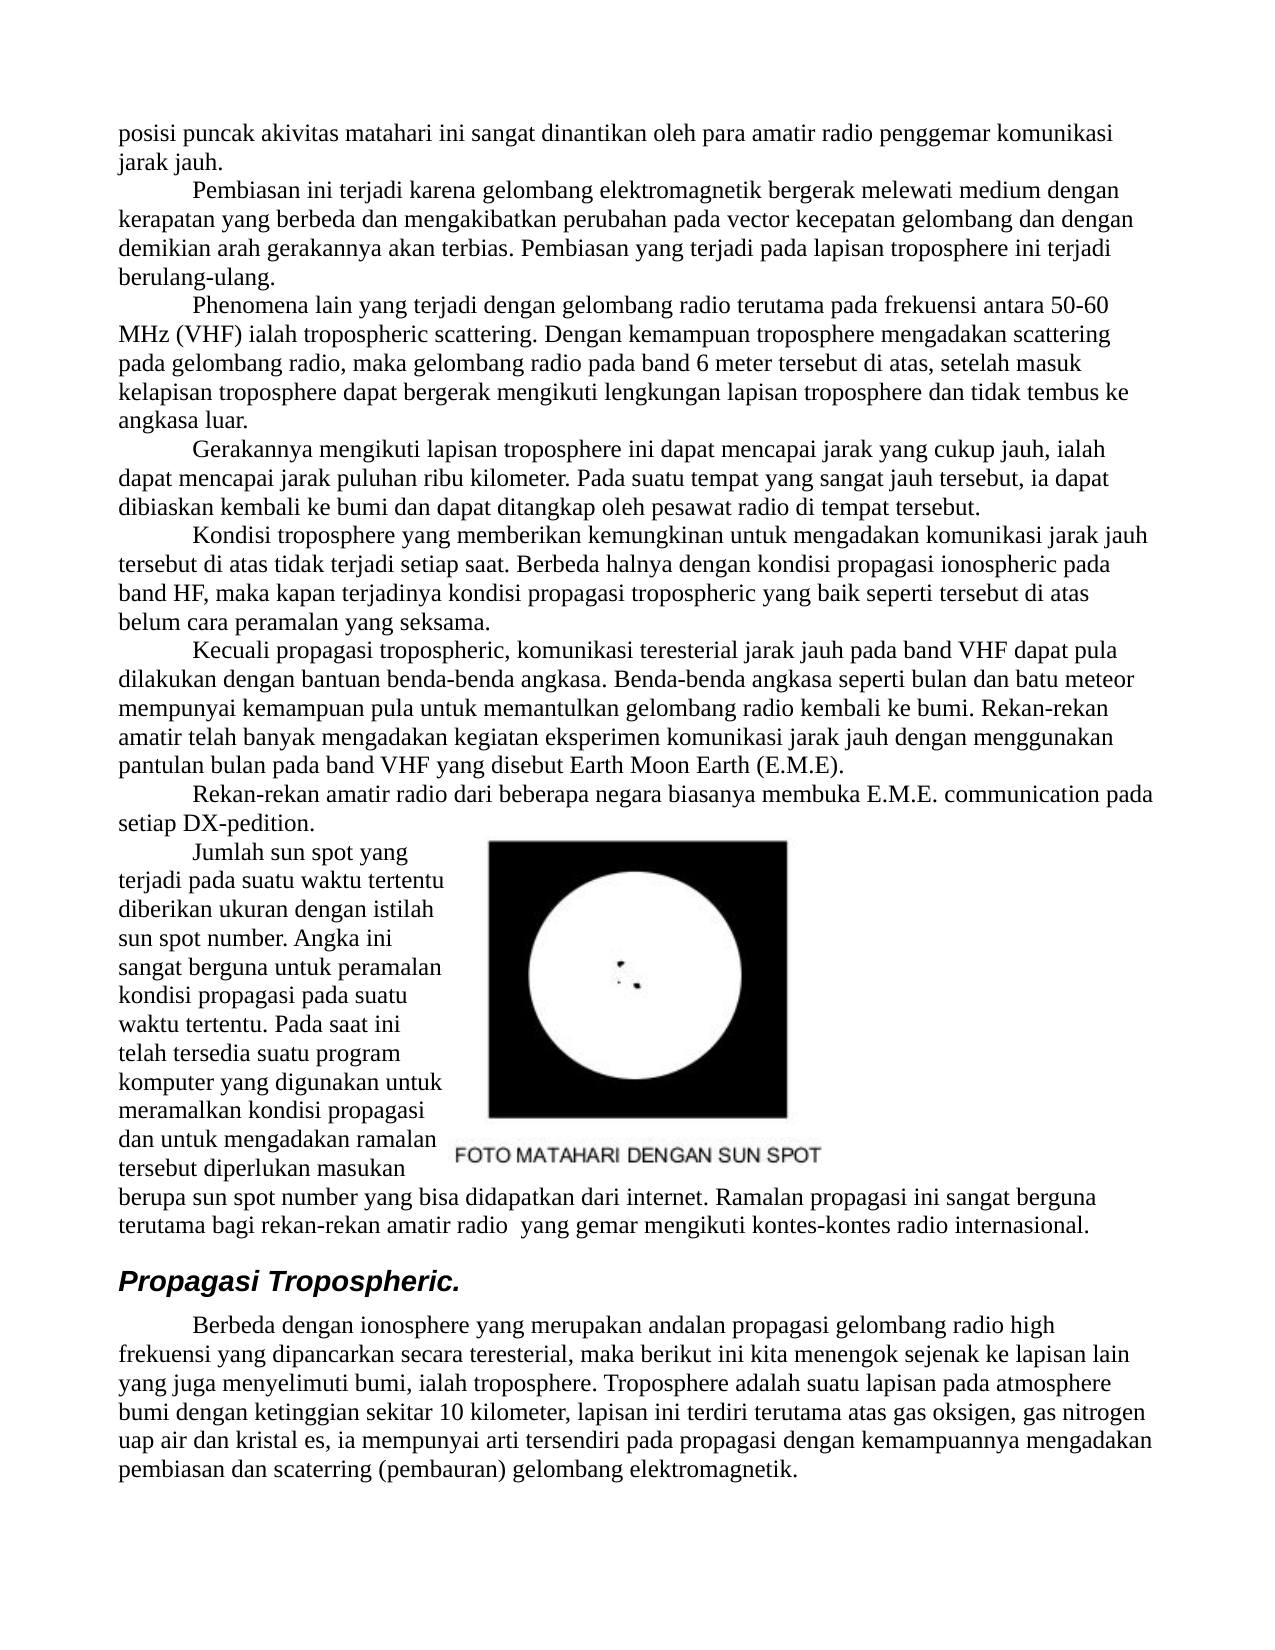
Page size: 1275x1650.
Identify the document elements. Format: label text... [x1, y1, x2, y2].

text Rekan-rekan amatir radio dari beberapa negara biasanya membuka E.M.E. communication pada setiap DX-pedition. [118, 779, 1157, 837]
text posisi puncak akivitas matahari ini sangat dinantikan oleh para amatir radio penggemar komunikasi jarak jauh. [118, 118, 1157, 176]
text Berbeda dengan ionosphere yang merupakan andalan propagasi gelombang radio high frekuensi yang dipancarkan secara teresterial, maka berikut ini kita menengok sejenak ke lapisan lain yang juga menyelimuti bumi, ialah troposphere. Troposphere adalah suatu lapisan pada atmosphere bumi dengan ketinggian sekitar 10 kilometer, lapisan ini terdiri terutama atas gas oksigen, gas nitrogen uap air dan kristal es, ia mempunyai arti tersendiri pada propagasi dengan kemampuannya mengadakan pembiasan dan scaterring (pembauran) gelombang elektromagnetik. [118, 1310, 1157, 1483]
text Pembiasan ini terjadi karena gelombang elektromagnetik bergerak melewati medium dengan kerapatan yang berbeda dan mengakibatkan perubahan pada vector kecepatan gelombang dan dengan demikian arah gerakannya akan terbias. Pembiasan yang terjadi pada lapisan troposphere ini terjadi berulang-ulang. [118, 176, 1157, 291]
text Kondisi troposphere yang memberikan kemungkinan untuk mengadakan komunikasi jarak jauh tersebut di atas tidak terjadi setiap saat. Berbeda halnya dengan kondisi propagasi ionospheric pada band HF, maka kapan terjadinya kondisi propagasi tropospheric yang baik seperti tersebut di atas belum cara peramalan yang seksama. [118, 521, 1157, 636]
subtitle Propagasi Tropospheric. [118, 1264, 1157, 1298]
picture [447, 836, 828, 1169]
text Phenomena lain yang terjadi dengan gelombang radio terutama pada frekuensi antara 50-60 MHz (VHF) ialah tropospheric scattering. Dengan kemampuan troposphere mengadakan scattering pada gelombang radio, maka gelombang radio pada band 6 meter tersebut di atas, setelah masuk kelapisan troposphere dapat bergerak mengikuti lengkungan lapisan troposphere dan tidak tembus ke angkasa luar. [118, 291, 1157, 434]
text Jumlah sun spot yang terjadi pada suatu waktu tertentu diberikan ukuran dengan istilah sun spot number. Angka ini sangat berguna untuk peramalan kondisi propagasi pada suatu waktu tertentu. Pada saat ini telah tersedia suatu program komputer yang digunakan untuk meramalkan kondisi propagasi dan untuk mengadakan ramalan tersebut diperlukan masukan berupa sun spot number yang bisa didapatkan dari internet. Ramalan propagasi ini sangat berguna terutama bagi rekan-rekan amatir radio yang gemar mengikuti kontes-kontes radio internasional. [118, 837, 1157, 1239]
text Gerakannya mengikuti lapisan troposphere ini dapat mencapai jarak yang cukup jauh, ialah dapat mencapai jarak puluhan ribu kilometer. Pada suatu tempat yang sangat jauh tersebut, ia dapat dibiaskan kembali ke bumi dan dapat ditangkap oleh pesawat radio di tempat tersebut. [118, 434, 1157, 521]
text Kecuali propagasi tropospheric, komunikasi teresterial jarak jauh pada band VHF dapat pula dilakukan dengan bantuan benda-benda angkasa. Benda-benda angkasa seperti bulan dan batu meteor mempunyai kemampuan pula untuk memantulkan gelombang radio kembali ke bumi. Rekan-rekan amatir telah banyak mengadakan kegiatan eksperimen komunikasi jarak jauh dengan menggunakan pantulan bulan pada band VHF yang disebut Earth Moon Earth (E.M.E). [118, 636, 1157, 779]
